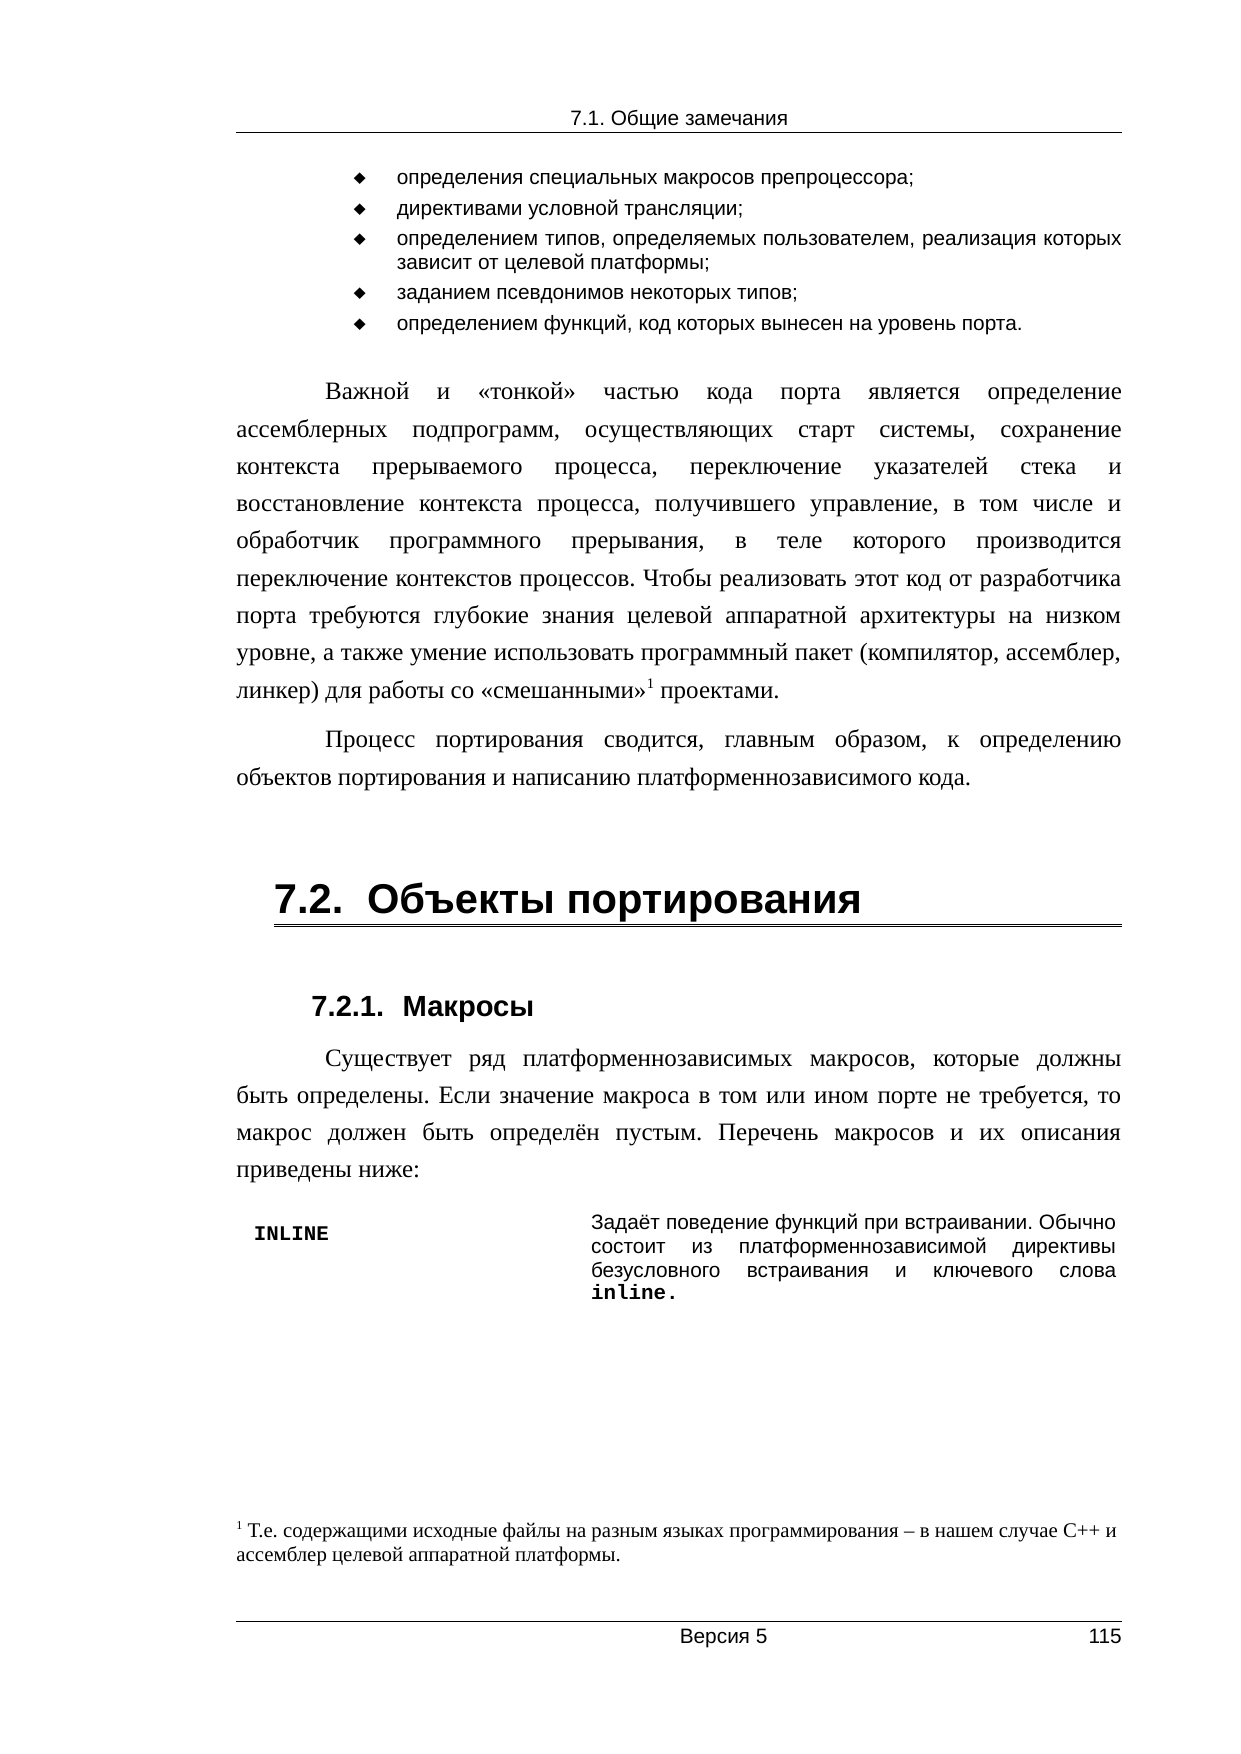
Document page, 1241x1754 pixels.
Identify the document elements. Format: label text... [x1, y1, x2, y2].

subtitle Макросы [311, 989, 1004, 1022]
table_header INLINE [236, 1204, 585, 1311]
list заданием псевдонимов некоторых типов; [354, 280, 1122, 304]
table_header Задаёт поведение функций при встраивании. Обычно состоит из платформеннозависимой директивы безусловного встраивания и ключевого слова in⁠line. [585, 1204, 1122, 1311]
list определением функций, код которых вынесен на уровень порта. [354, 310, 1122, 334]
text Существует ряд платформеннозависимых макросов, которые должны быть определены. Если значение макроса в том или ином порте не требуется, то макрос должен быть определён пустым. Перечень макросов и их описания приведены ниже: [236, 1043, 1122, 1183]
text Важной и «тонкой» частью кода порта является определение ассемблерных подпрограмм, осуществляющих старт системы, сохранение контекста прерываемого процесса, переключение указателей стека и восстановление контекста процесса, получившего управление, в том числе и обработчик программного прерывания, в теле которого производится переключение контекстов процессов. Чтобы реализовать этот код от разработчика порта требуются глубокие знания целевой аппаратной архитектуры на низком уровне, а также умение использовать программный пакет (компилятор, ассемблер, линкер) для работы со «смешанными» проектами. [236, 376, 1122, 703]
list определением типов, определяемых пользователем, реализация которых зависит от целевой платформы; [354, 226, 1122, 274]
list директивами условной трансляции; [354, 196, 1122, 219]
text Процесс портирования сводится, главным образом, к определению объектов портирования и написанию платформеннозависимого кода. [236, 724, 1122, 791]
text Т.е. содержащими исходные файлы на разным языках программирования – в нашем случае С++ и ассемблер целевой аппаратной платформы. [236, 1518, 1122, 1566]
subtitle Объекты портирования [274, 874, 1122, 924]
list определения специальных макросов препроцессора; [354, 165, 1122, 189]
